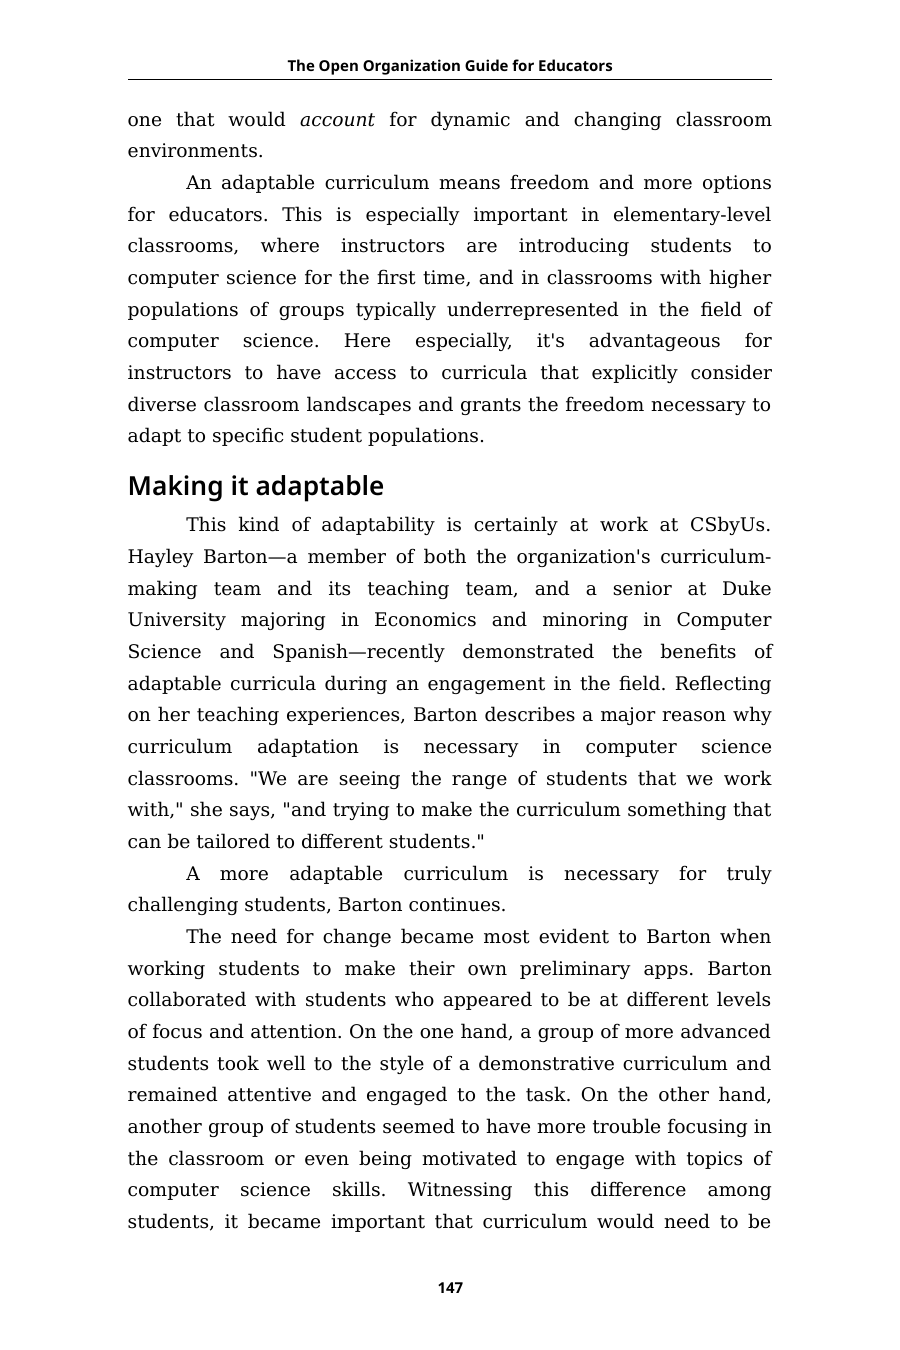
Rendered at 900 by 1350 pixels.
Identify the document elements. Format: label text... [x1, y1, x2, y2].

text This kind of adaptability is certainly at work at CSbyUs. Hayley Barton—a member of both the organization's curriculum-making team and its teaching team, and a senior at Duke University majoring in Economics and minoring in Computer Science and Spanish—recently demonstrated the benefits of adaptable curricula during an engagement in the field. Reflecting on her teaching experiences, Barton describes a major reason why curriculum adaptation is necessary in computer science classrooms. "We are seeing the range of students that we work with," she says, "and trying to make the curriculum something that can be tailored to different students." [127, 514, 772, 853]
text one that would account for dynamic and changing classroom environments. [127, 109, 772, 162]
text The need for change became most evident to Barton when working students to make their own preliminary apps. Barton collaborated with students who appeared to be at different levels of focus and attention. On the one hand, a group of more advanced students took well to the style of a demonstrative curriculum and remained attentive and engaged to the task. On the other hand, another group of students seemed to have more trouble focusing in the classroom or even being motivated to engage with topics of computer science skills. Witnessing this difference among students, it became important that curriculum would need to be [127, 926, 772, 1233]
text A more adaptable curriculum is necessary for truly challenging students, Barton continues. [127, 863, 772, 916]
text An adaptable curriculum means freedom and more options for educators. This is especially important in elementary-level classrooms, where instructors are introducing students to computer science for the first time, and in classrooms with higher populations of groups typically underrepresented in the field of computer science. Here especially, it's advantageous for instructors to have access to curricula that explicitly consider diverse classroom landscapes and grants the freedom necessary to adapt to specific student populations. [127, 172, 772, 447]
subtitle Making it adaptable [127, 472, 772, 502]
